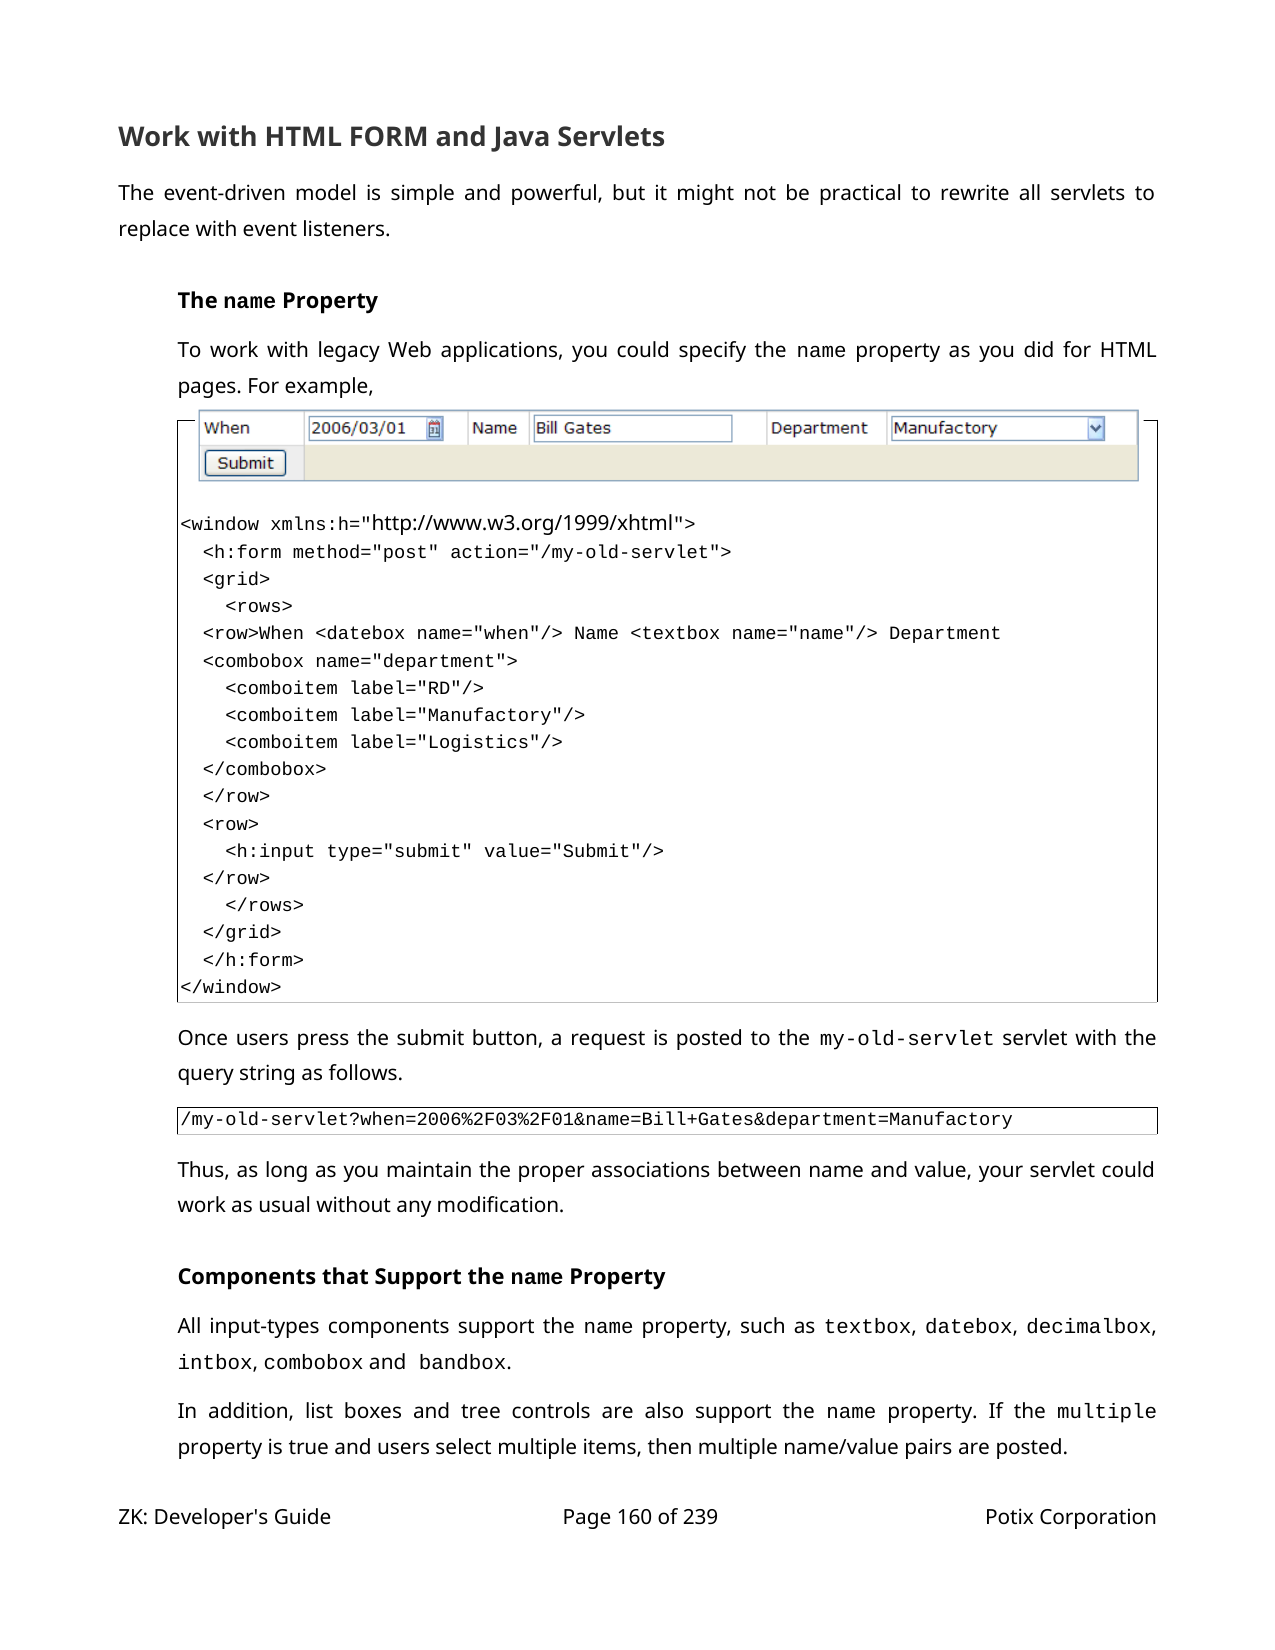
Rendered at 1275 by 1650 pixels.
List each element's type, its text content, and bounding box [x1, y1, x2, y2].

text Thus, as long as you maintain the proper associations between name and value, your servlet could work as usual without any modification. [177, 1155, 1157, 1218]
text <row>When <datebox name="when"/> Name <textbox name="name"/> Department [178, 621, 1157, 646]
text </row> [178, 866, 1157, 890]
text </window> [178, 975, 1157, 1002]
text </rows> [178, 893, 1157, 917]
text /my-old-servlet?when=2006%2F03%2F01&name=Bill+Gates&department=Manufactory [178, 1108, 1157, 1134]
subtitle The name Property [177, 284, 1157, 314]
text All input-types components support the name property, such as textbox, datebox, decimalbox, intbox, combobox and bandbox. [177, 1312, 1157, 1376]
subtitle Components that Support the name Property [177, 1261, 1157, 1291]
text Once users press the submit button, a request is posted to the my-old-servlet servlet with the query string as follows. [177, 1023, 1157, 1086]
text <comboitem label="Logistics"/> [178, 730, 1157, 754]
text In addition, list boxes and tree controls are also support the name property. If the multiple property is true and users select multiple items, then multiple name/value pairs are posted. [177, 1396, 1157, 1460]
picture [195, 406, 1144, 484]
text </h:form> [178, 947, 1157, 972]
text The event-driven model is simple and powerful, but it might not be practical to rewrite all servlets to replace with event listeners. [118, 178, 1157, 242]
text <grid> [178, 567, 1157, 591]
text To work with legacy Web applications, you could specify the name property as you did for HTML pages. For example, [177, 335, 1157, 399]
text </grid> [178, 920, 1157, 944]
text <comboitem label="Manufactory"/> [178, 703, 1157, 727]
text <rows> [178, 594, 1157, 618]
text <h:form method="post" action="/my-old-servlet"> [178, 540, 1157, 564]
text </row> [178, 784, 1157, 809]
text <comboitem label="RD"/> [178, 676, 1157, 700]
text <row> [178, 812, 1157, 836]
subtitle Work with HTML FORM and Java Servlets [118, 118, 1157, 155]
text <combobox name="department"> [178, 648, 1157, 673]
text </combobox> [178, 757, 1157, 781]
text <h:input type="submit" value="Submit"/> [178, 839, 1157, 863]
text <window xmlns:h="http://www.w3.org/1999/xhtml"> [178, 509, 1157, 537]
